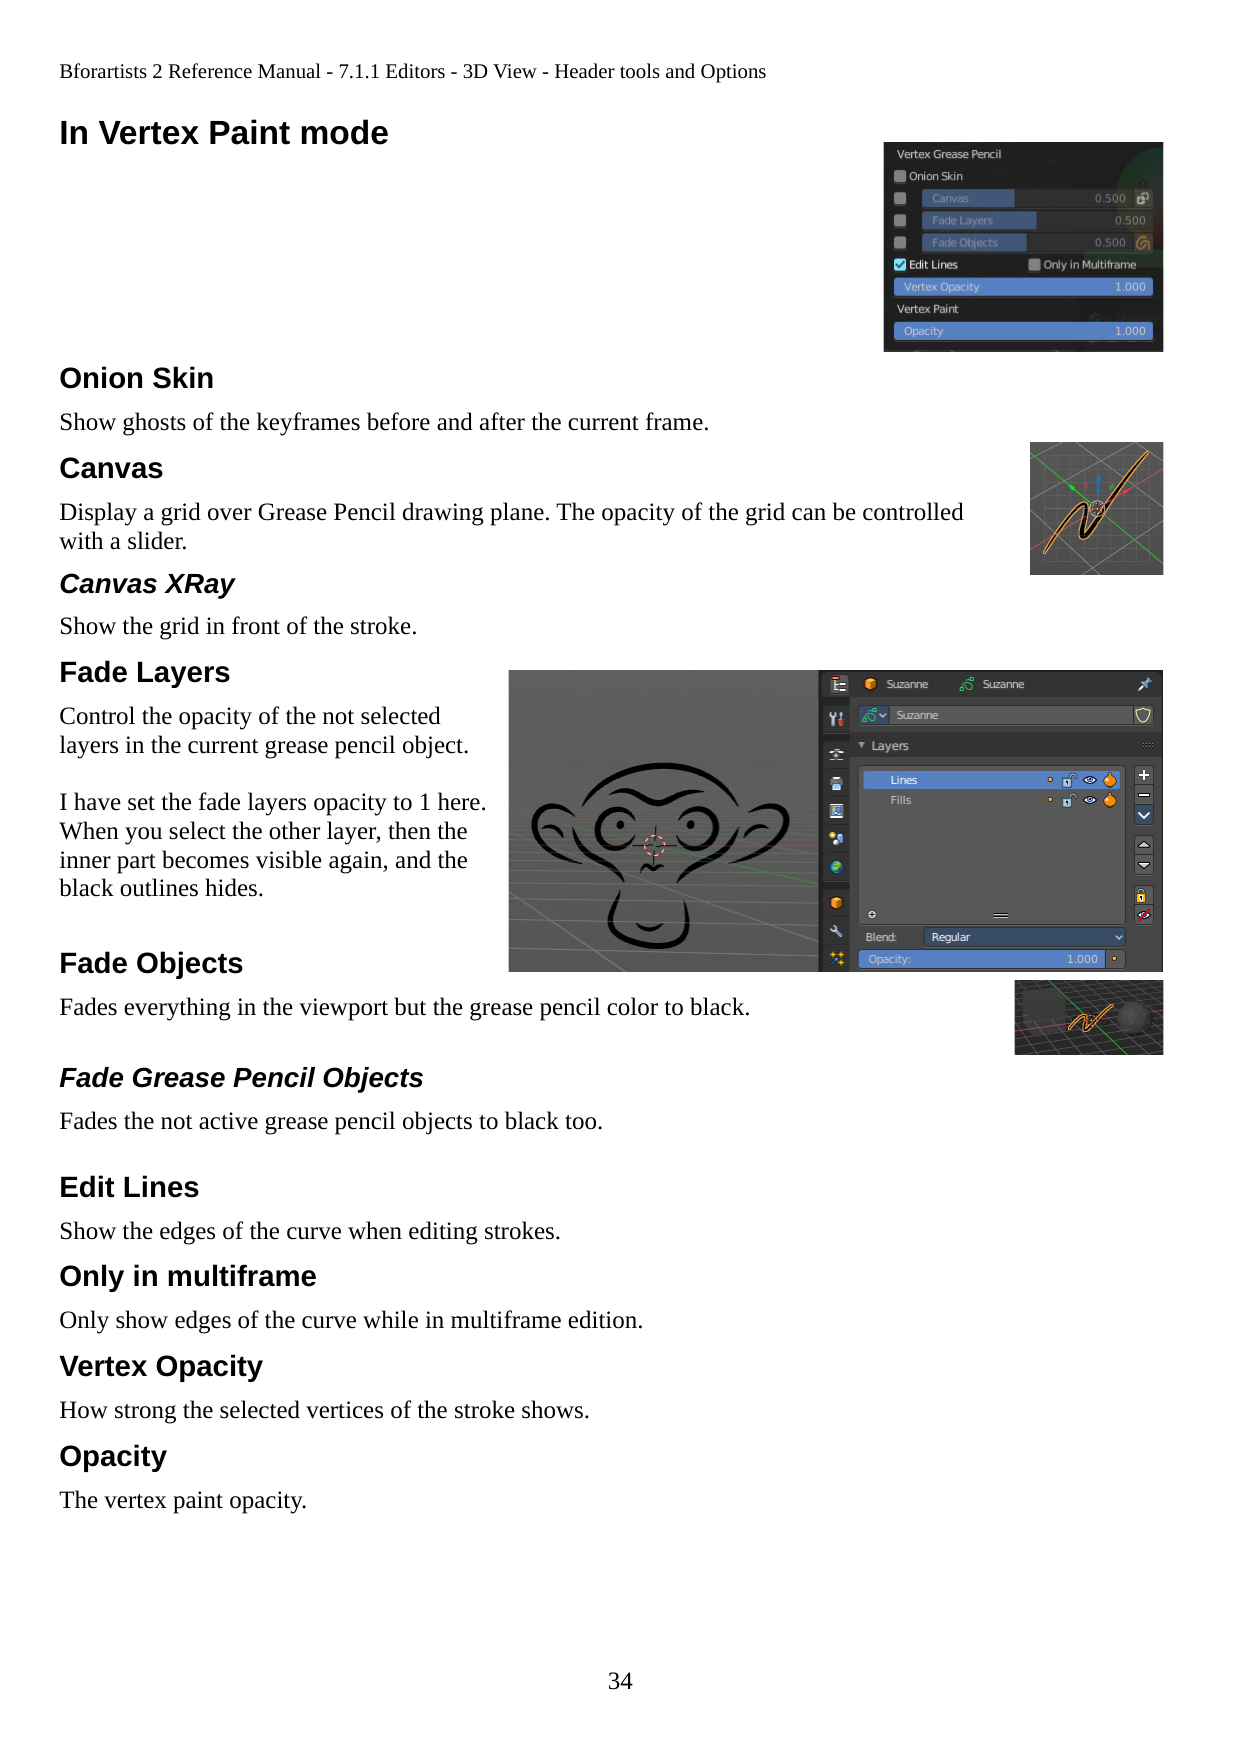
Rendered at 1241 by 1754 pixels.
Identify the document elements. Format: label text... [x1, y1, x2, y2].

text Only show edges of the curve while in multiframe edition. [59, 1306, 1181, 1334]
text How strong the selected vertices of the stroke shows. [59, 1395, 1181, 1424]
picture [508, 670, 1164, 972]
subtitle [1164, 451, 1181, 484]
text Fades the not active grease pencil objects to black too. [59, 1106, 1181, 1135]
picture [883, 142, 1164, 352]
subtitle Vertex Opacity [59, 1349, 1181, 1383]
subtitle Only in multiframe [59, 1259, 1181, 1293]
text Show ghosts of the keyframes before and after the current frame. [59, 407, 1181, 436]
subtitle Fade Grease Pencil Objects [59, 1062, 1181, 1094]
text Show the grid in front of the stroke. [59, 611, 1181, 640]
text Display a grid over Grease Pencil drawing plane. The opacity of the grid can be controlled with a slider. [59, 497, 1030, 554]
text Fades everything in the viewport but the grease pencil color to black. [59, 992, 1014, 1021]
subtitle Edit Lines [59, 1170, 1181, 1203]
subtitle Fade Layers [59, 655, 1181, 688]
subtitle Opacity [59, 1438, 1181, 1472]
subtitle In Vertex Paint mode [59, 113, 1181, 151]
text The vertex paint opacity. [59, 1485, 1181, 1513]
picture [1030, 442, 1164, 575]
text Show the edges of the curve when editing strokes. [59, 1216, 1181, 1245]
subtitle Fade Objects [59, 946, 1181, 979]
subtitle Canvas XRay [59, 567, 1181, 599]
text I have set the fade layers opacity to 1 here. When you select the other layer, then the inner part becomes visible again, and the black outlines hides. [59, 787, 508, 902]
subtitle Onion Skin [59, 361, 1181, 395]
text Control the opacity of the not selected layers in the current grease pencil object. [59, 701, 508, 758]
picture [1014, 980, 1164, 1055]
subtitle Canvas [59, 451, 1030, 484]
